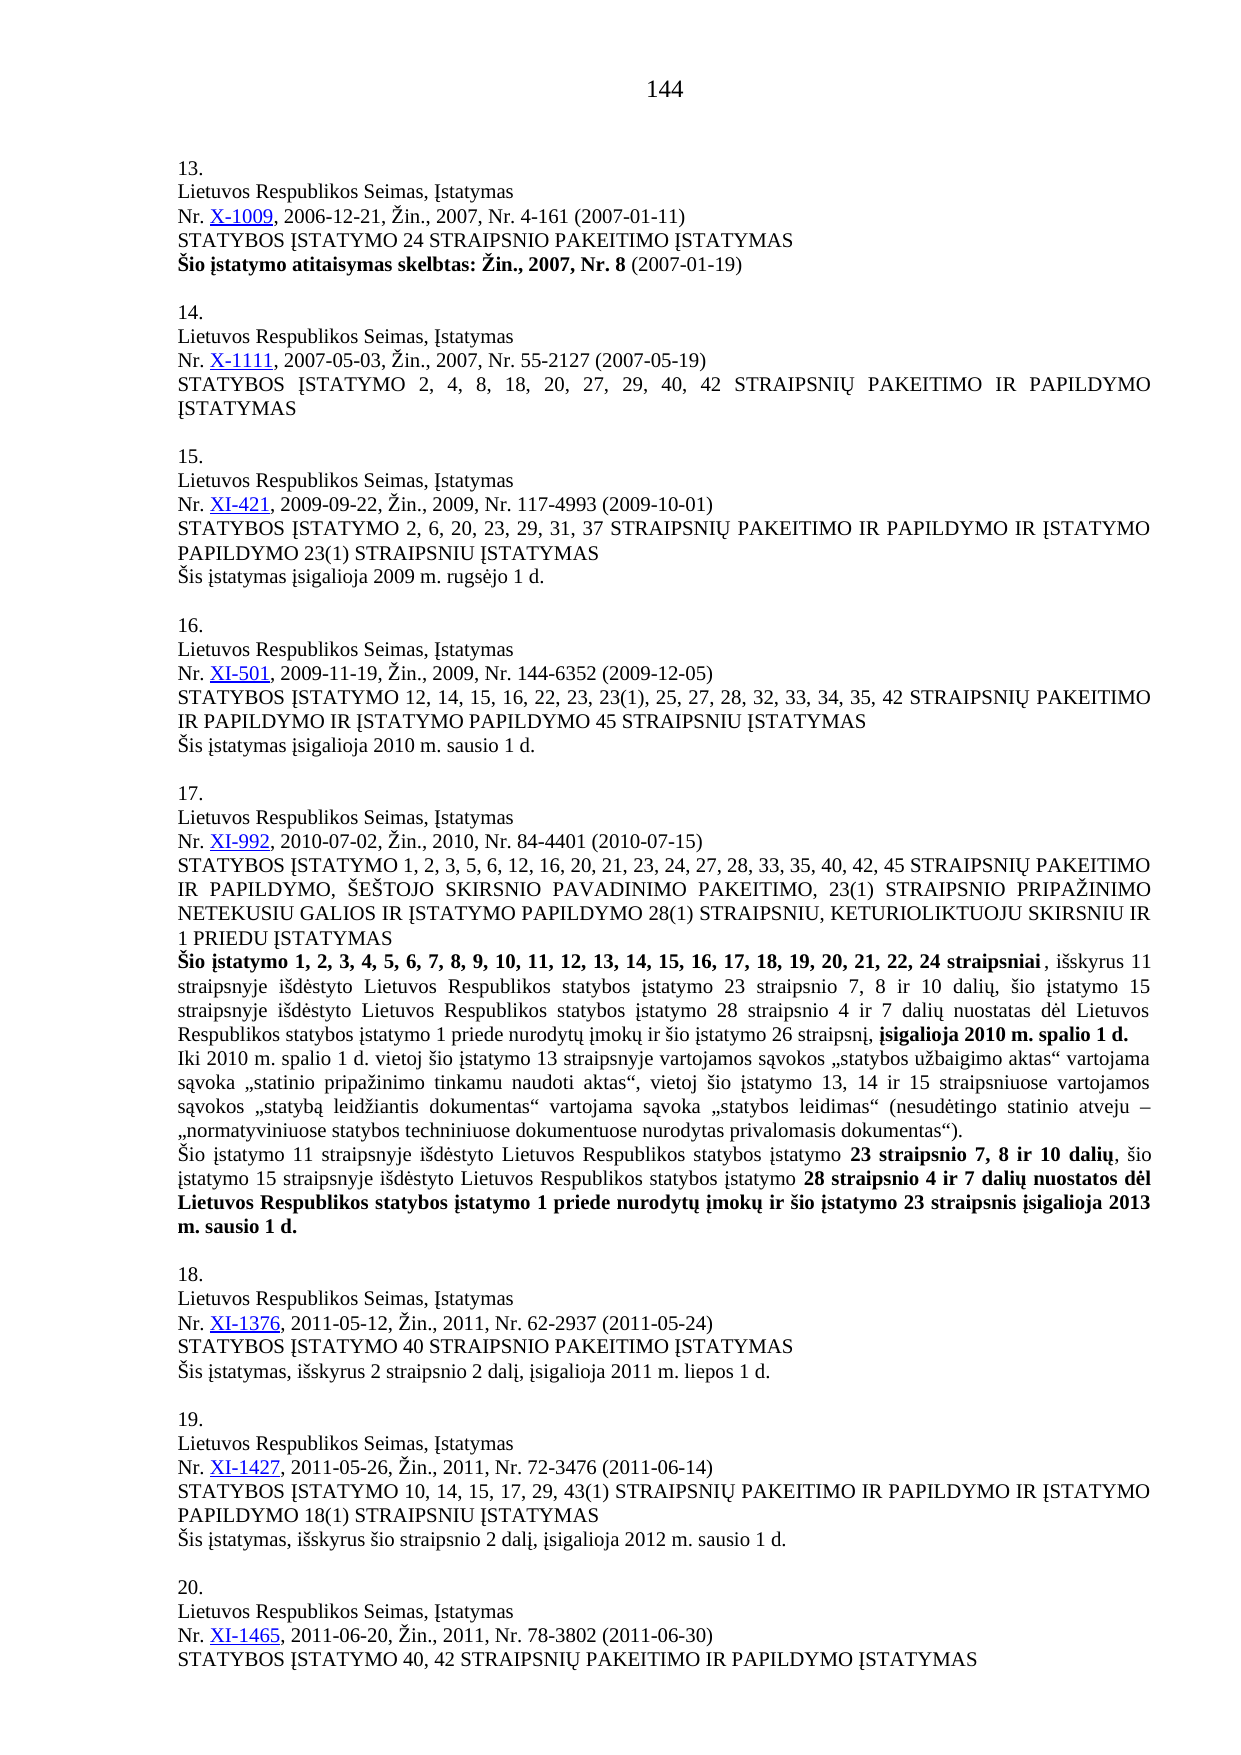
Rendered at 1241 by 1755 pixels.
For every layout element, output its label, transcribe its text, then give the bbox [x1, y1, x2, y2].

text STATYBOS ĮSTATYMO 12, 14, 15, 16, 22, 23, 23(1), 25, 27, 28, 32, 33, 34, 35, 42 STRAIPSNIŲ PAKEITIMO IR PAPILDYMO IR ĮSTATYMO PAPILDYMO 45 STRAIPSNIU ĮSTATYMAS [177, 685, 1152, 733]
text Šis įstatymas įsigalioja 2010 m. sausio 1 d. [177, 733, 1152, 757]
text STATYBOS ĮSTATYMO 40 STRAIPSNIO PAKEITIMO ĮSTATYMAS [177, 1334, 1152, 1358]
text Šis įstatymas įsigalioja 2009 m. rugsėjo 1 d. [177, 564, 1152, 588]
text Lietuvos Respublikos Seimas, Įstatymas [177, 468, 1152, 492]
text STATYBOS ĮSTATYMO 40, 42 STRAIPSNIŲ PAKEITIMO IR PAPILDYMO ĮSTATYMAS [177, 1647, 1152, 1671]
text Iki 2010 m. spalio 1 d. vietoj šio įstatymo 13 straipsnyje vartojamos sąvokos „statybos užbaigimo aktas“ vartojama sąvoka „statinio pripažinimo tinkamu naudoti aktas“, vietoj šio įstatymo 13, 14 ir 15 straipsniuose vartojamos sąvokos „statybą leidžiantis dokumentas“ vartojama sąvoka „statybos leidimas“ (nesudėtingo statinio atveju – „normatyviniuose statybos techniniuose dokumentuose nurodytas privalomasis dokumentas“). [177, 1046, 1152, 1142]
text Lietuvos Respublikos Seimas, Įstatymas [177, 179, 1152, 203]
text Šis įstatymas, išskyrus šio straipsnio 2 dalį, įsigalioja 2012 m. sausio 1 d. [177, 1527, 1152, 1551]
text 20. [177, 1575, 1152, 1599]
text Nr. XI-1427, 2011-05-26, Žin., 2011, Nr. 72-3476 (2011-06-14) [177, 1455, 1152, 1479]
text Nr. X-1111, 2007-05-03, Žin., 2007, Nr. 55-2127 (2007-05-19) [177, 348, 1152, 372]
text Šio įstatymo atitaisymas skelbtas: Žin., 2007, Nr. 8 (2007-01-19) [177, 252, 1152, 276]
text 18. [177, 1262, 1152, 1286]
text Lietuvos Respublikos Seimas, Įstatymas [177, 637, 1152, 661]
text 17. [177, 781, 1152, 805]
text Šio įstatymo 1, 2, 3, 4, 5, 6, 7, 8, 9, 10, 11, 12, 13, 14, 15, 16, 17, 18, 19, 20, 21, 22, 24 straipsniai, išskyrus 11 straipsnyje išdėstyto Lietuvos Respublikos statybos įstatymo 23 straipsnio 7, 8 ir 10 dalių, šio įstatymo 15 straipsnyje išdėstyto Lietuvos Respublikos statybos įstatymo 28 straipsnio 4 ir 7 dalių nuostatas dėl Lietuvos Respublikos statybos įstatymo 1 priede nurodytų įmokų ir šio įstatymo 26 straipsnį, įsigalioja 2010 m. spalio 1 d. [177, 949, 1152, 1046]
text STATYBOS ĮSTATYMO 2, 4, 8, 18, 20, 27, 29, 40, 42 STRAIPSNIŲ PAKEITIMO IR PAPILDYMO ĮSTATYMAS [177, 372, 1152, 420]
text 16. [177, 613, 1152, 637]
text Šio įstatymo 11 straipsnyje išdėstyto Lietuvos Respublikos statybos įstatymo 23 straipsnio 7, 8 ir 10 dalių, šio įstatymo 15 straipsnyje išdėstyto Lietuvos Respublikos statybos įstatymo 28 straipsnio 4 ir 7 dalių nuostatos dėl Lietuvos Respublikos statybos įstatymo 1 priede nurodytų įmokų ir šio įstatymo 23 straipsnis įsigalioja 2013 m. sausio 1 d. [177, 1142, 1152, 1238]
text STATYBOS ĮSTATYMO 10, 14, 15, 17, 29, 43(1) STRAIPSNIŲ PAKEITIMO IR PAPILDYMO IR ĮSTATYMO PAPILDYMO 18(1) STRAIPSNIU ĮSTATYMAS [177, 1479, 1152, 1527]
text Lietuvos Respublikos Seimas, Įstatymas [177, 324, 1152, 348]
text 13. [177, 155, 1152, 179]
text 15. [177, 444, 1152, 468]
text Lietuvos Respublikos Seimas, Įstatymas [177, 1286, 1152, 1310]
text Lietuvos Respublikos Seimas, Įstatymas [177, 1431, 1152, 1455]
text Nr. XI-421, 2009-09-22, Žin., 2009, Nr. 117-4993 (2009-10-01) [177, 492, 1152, 516]
text 14. [177, 300, 1152, 324]
text STATYBOS ĮSTATYMO 1, 2, 3, 5, 6, 12, 16, 20, 21, 23, 24, 27, 28, 33, 35, 40, 42, 45 STRAIPSNIŲ PAKEITIMO IR PAPILDYMO, ŠEŠTOJO SKIRSNIO PAVADINIMO PAKEITIMO, 23(1) STRAIPSNIO PRIPAŽINIMO NETEKUSIU GALIOS IR ĮSTATYMO PAPILDYMO 28(1) STRAIPSNIU, KETURIOLIKTUOJU SKIRSNIU IR 1 PRIEDU ĮSTATYMAS [177, 853, 1152, 949]
text Lietuvos Respublikos Seimas, Įstatymas [177, 1599, 1152, 1623]
text Lietuvos Respublikos Seimas, Įstatymas [177, 805, 1152, 829]
text Šis įstatymas, išskyrus 2 straipsnio 2 dalį, įsigalioja 2011 m. liepos 1 d. [177, 1358, 1152, 1383]
text 19. [177, 1407, 1152, 1431]
text Nr. XI-1465, 2011-06-20, Žin., 2011, Nr. 78-3802 (2011-06-30) [177, 1623, 1152, 1647]
text Nr. XI-501, 2009-11-19, Žin., 2009, Nr. 144-6352 (2009-12-05) [177, 661, 1152, 685]
text Nr. XI-992, 2010-07-02, Žin., 2010, Nr. 84-4401 (2010-07-15) [177, 829, 1152, 853]
text Nr. XI-1376, 2011-05-12, Žin., 2011, Nr. 62-2937 (2011-05-24) [177, 1310, 1152, 1334]
text Nr. X-1009, 2006-12-21, Žin., 2007, Nr. 4-161 (2007-01-11) [177, 203, 1152, 228]
text STATYBOS ĮSTATYMO 2, 6, 20, 23, 29, 31, 37 STRAIPSNIŲ PAKEITIMO IR PAPILDYMO IR ĮSTATYMO PAPILDYMO 23(1) STRAIPSNIU ĮSTATYMAS [177, 516, 1152, 564]
text STATYBOS ĮSTATYMO 24 STRAIPSNIO PAKEITIMO ĮSTATYMAS [177, 228, 1152, 252]
